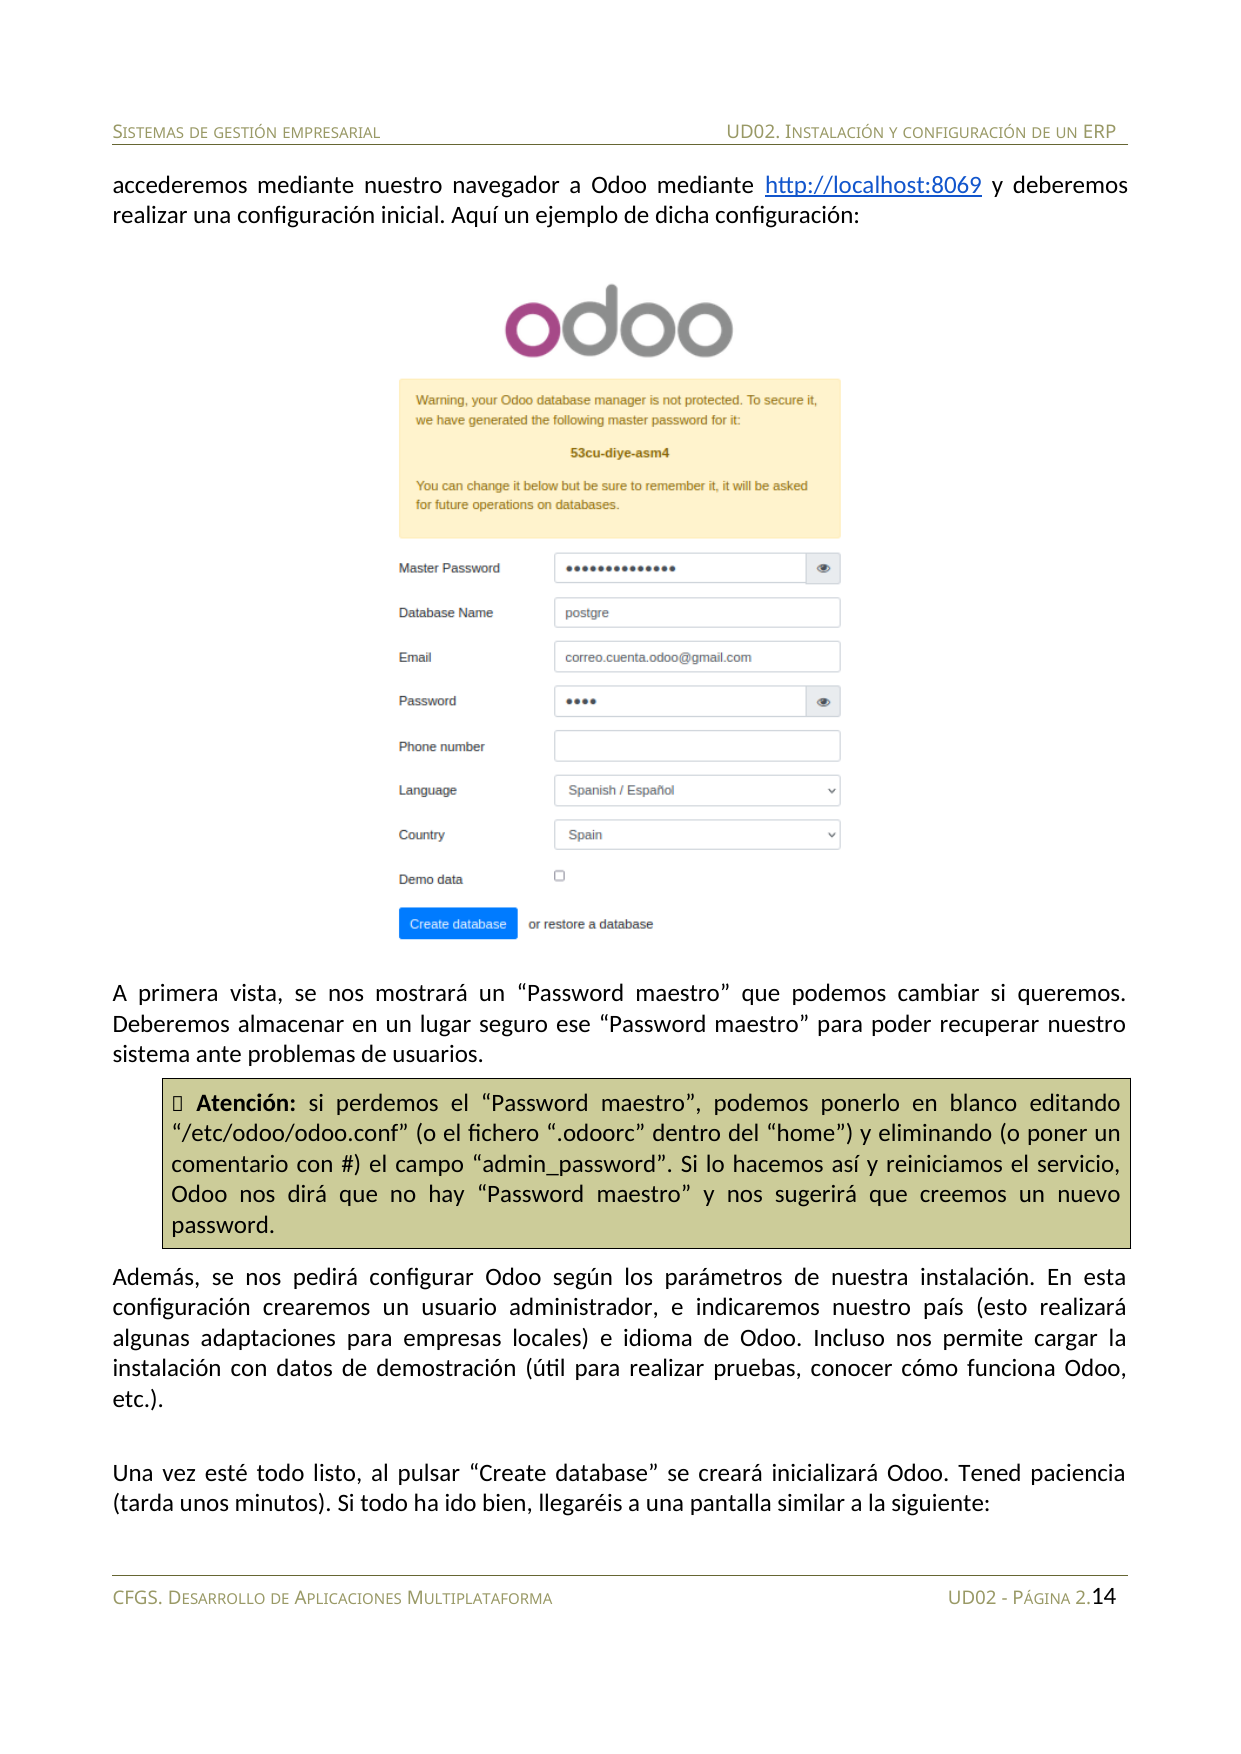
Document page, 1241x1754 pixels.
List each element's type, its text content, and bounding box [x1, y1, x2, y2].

text Una vez esté todo listo, al pulsar “Create database” se creará inicializará Odoo. Tened paciencia (tarda unos minutos). Si todo ha ido bien, llegaréis a una pantalla similar a la siguiente: [112, 1457, 1128, 1518]
text accederemos mediante nuestro navegador a Odoo mediante http://localhost:8069 y deberemos realizar una configuración inicial. Aquí un ejemplo de dicha configuración: [112, 169, 1128, 230]
text A primera vista, se nos mostrará un “Password maestro” que podemos cambiar si queremos. Deberemos almacenar en un lugar seguro ese “Password maestro” para poder recuperar nuestro sistema ante problemas de usuarios. [112, 977, 1128, 1069]
picture [378, 273, 862, 971]
text ❕ Atención: si perdemos el “Password maestro”, podemos ponerlo en blanco editando “/etc/odoo/odoo.conf” (o el fichero “.odoorc” dentro del “home”) y eliminando (o poner un comentario con #) el campo “admin_password”. Si lo hacemos así y reiniciamos el servicio, Odoo nos dirá que no hay “Password maestro” y nos sugerirá que creemos un nuevo password. [163, 1079, 1130, 1248]
text Además, se nos pedirá configurar Odoo según los parámetros de nuestra instalación. En esta configuración crearemos un usuario administrador, e indicaremos nuestro país (esto realizará algunas adaptaciones para empresas locales) e idioma de Odoo. Incluso nos permite cargar la instalación con datos de demostración (útil para realizar pruebas, conocer cómo funciona Odoo, etc.). [112, 1261, 1128, 1413]
